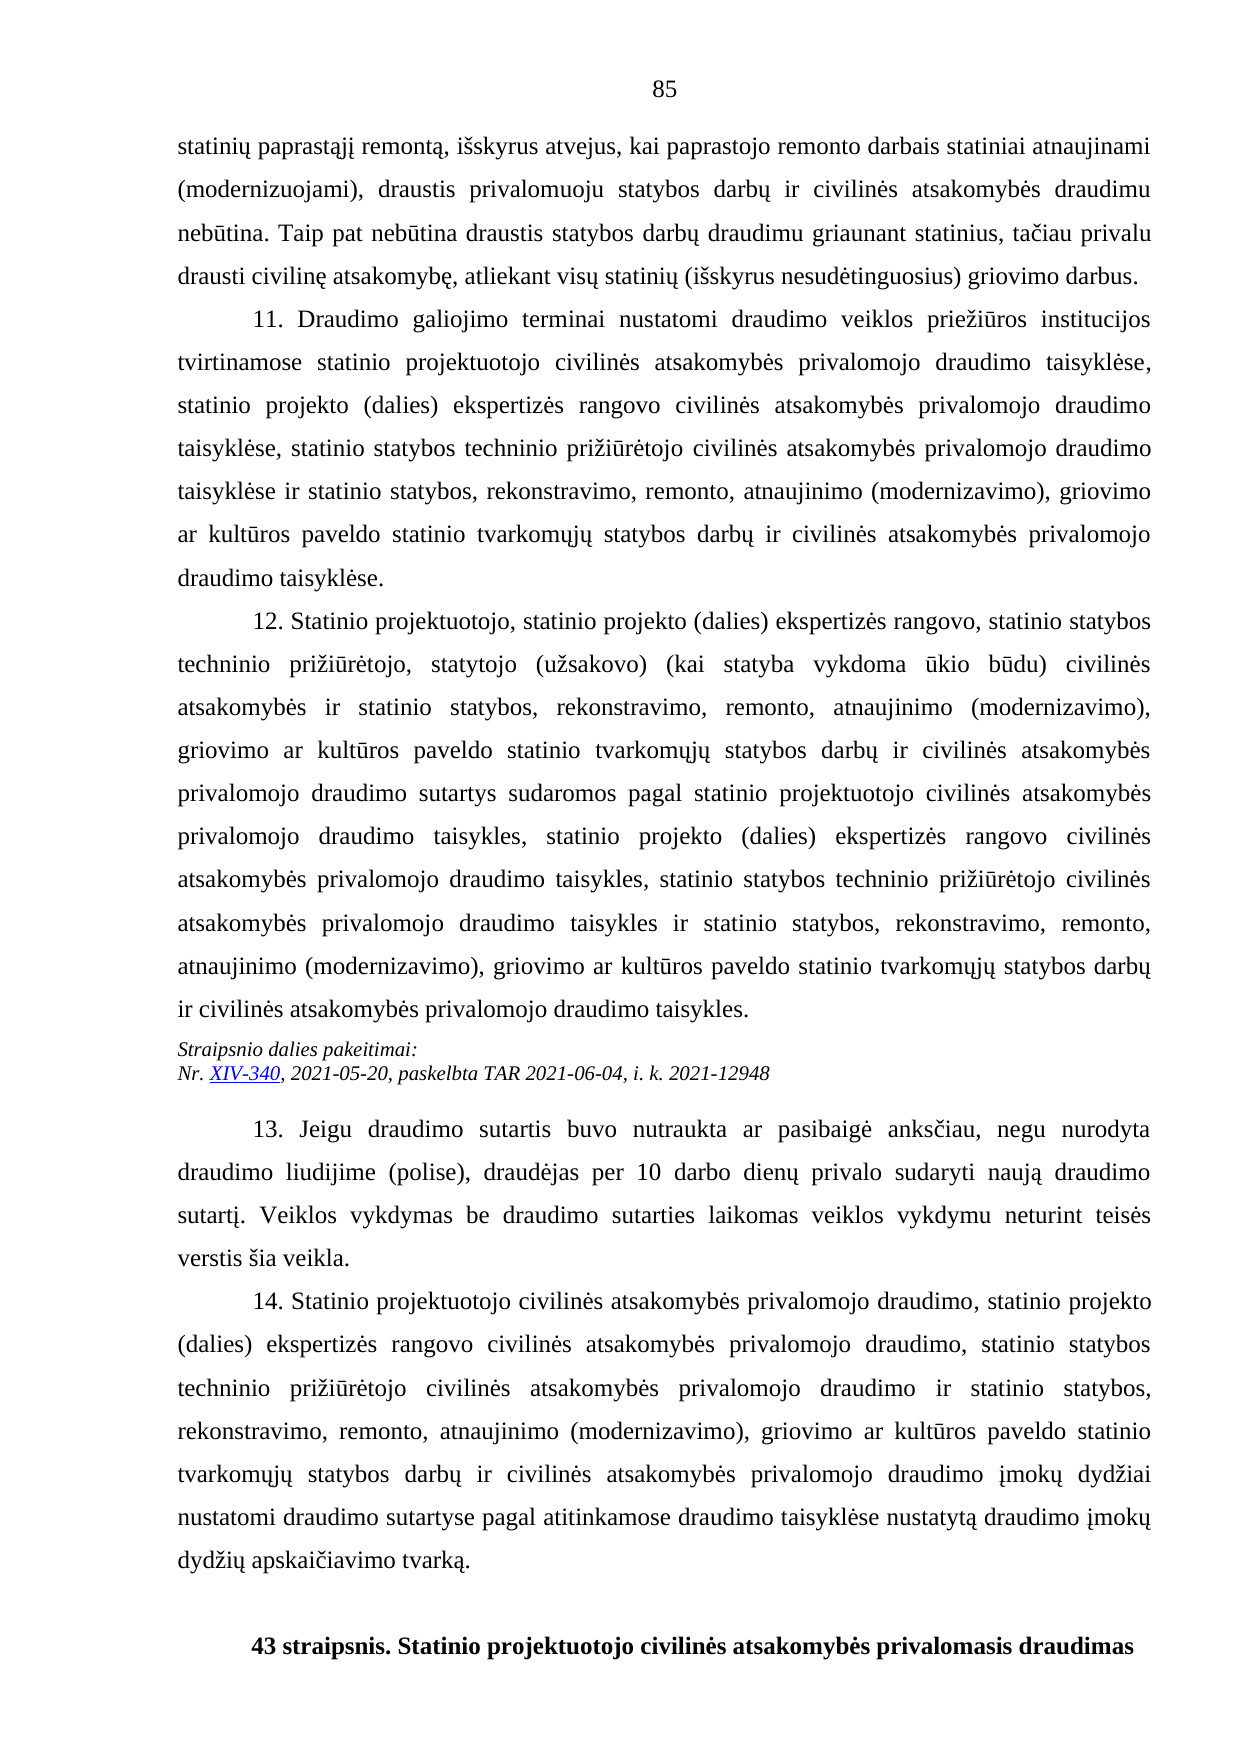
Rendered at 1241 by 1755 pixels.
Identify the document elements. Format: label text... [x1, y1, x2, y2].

text 14. Statinio projektuotojo civilinės atsakomybės privalomojo draudimo, statinio projekto (dalies) ekspertizės rangovo civilinės atsakomybės privalomojo draudimo, statinio statybos techninio prižiūrėtojo civilinės atsakomybės privalomojo draudimo ir statinio statybos, rekonstravimo, remonto, atnaujinimo (modernizavimo), griovimo ar kultūros paveldo statinio tvarkomųjų statybos darbų ir civilinės atsakomybės privalomojo draudimo įmokų dydžiai nustatomi draudimo sutartyse pagal atitinkamose draudimo taisyklėse nustatytą draudimo įmokų dydžių apskaičiavimo tvarką. [177, 1286, 1152, 1574]
text 13. Jeigu draudimo sutartis buvo nutraukta ar pasibaigė anksčiau, negu nurodyta draudimo liudijime (polise), draudėjas per 10 darbo dienų privalo sudaryti naują draudimo sutartį. Veiklos vykdymas be draudimo sutarties laikomas veiklos vykdymu neturint teisės verstis šia veikla. [177, 1114, 1152, 1272]
text 12. Statinio projektuotojo, statinio projekto (dalies) ekspertizės rangovo, statinio statybos techninio prižiūrėtojo, statytojo (užsakovo) (kai statyba vykdoma ūkio būdu) civilinės atsakomybės ir statinio statybos, rekonstravimo, remonto, atnaujinimo (modernizavimo), griovimo ar kultūros paveldo statinio tvarkomųjų statybos darbų ir civilinės atsakomybės privalomojo draudimo sutartys sudaromos pagal statinio projektuotojo civilinės atsakomybės privalomojo draudimo taisykles, statinio projekto (dalies) ekspertizės rangovo civilinės atsakomybės privalomojo draudimo taisykles, statinio statybos techninio prižiūrėtojo civilinės atsakomybės privalomojo draudimo taisykles ir statinio statybos, rekonstravimo, remonto, atnaujinimo (modernizavimo), griovimo ar kultūros paveldo statinio tvarkomųjų statybos darbų ir civilinės atsakomybės privalomojo draudimo taisykles. [177, 606, 1152, 1023]
text 43 straipsnis. Statinio projektuotojo civilinės atsakomybės privalomasis draudimas [251, 1631, 1152, 1660]
text Straipsnio dalies pakeitimai: [177, 1037, 1152, 1061]
text Nr. XIV-340, 2021-05-20, paskelbta TAR 2021-06-04, i. k. 2021-12948 [177, 1061, 1152, 1085]
text 11. Draudimo galiojimo terminai nustatomi draudimo veiklos priežiūros institucijos tvirtinamose statinio projektuotojo civilinės atsakomybės privalomojo draudimo taisyklėse, statinio projekto (dalies) ekspertizės rangovo civilinės atsakomybės privalomojo draudimo taisyklėse, statinio statybos techninio prižiūrėtojo civilinės atsakomybės privalomojo draudimo taisyklėse ir statinio statybos, rekonstravimo, remonto, atnaujinimo (modernizavimo), griovimo ar kultūros paveldo statinio tvarkomųjų statybos darbų ir civilinės atsakomybės privalomojo draudimo taisyklėse. [177, 304, 1152, 591]
text statinių paprastąjį remontą, išskyrus atvejus, kai paprastojo remonto darbais statiniai atnaujinami (modernizuojami), draustis privalomuoju statybos darbų ir civilinės atsakomybės draudimu nebūtina. Taip pat nebūtina draustis statybos darbų draudimu griaunant statinius, tačiau privalu drausti civilinę atsakomybę, atliekant visų statinių (išskyrus nesudėtinguosius) griovimo darbus. [177, 131, 1152, 289]
